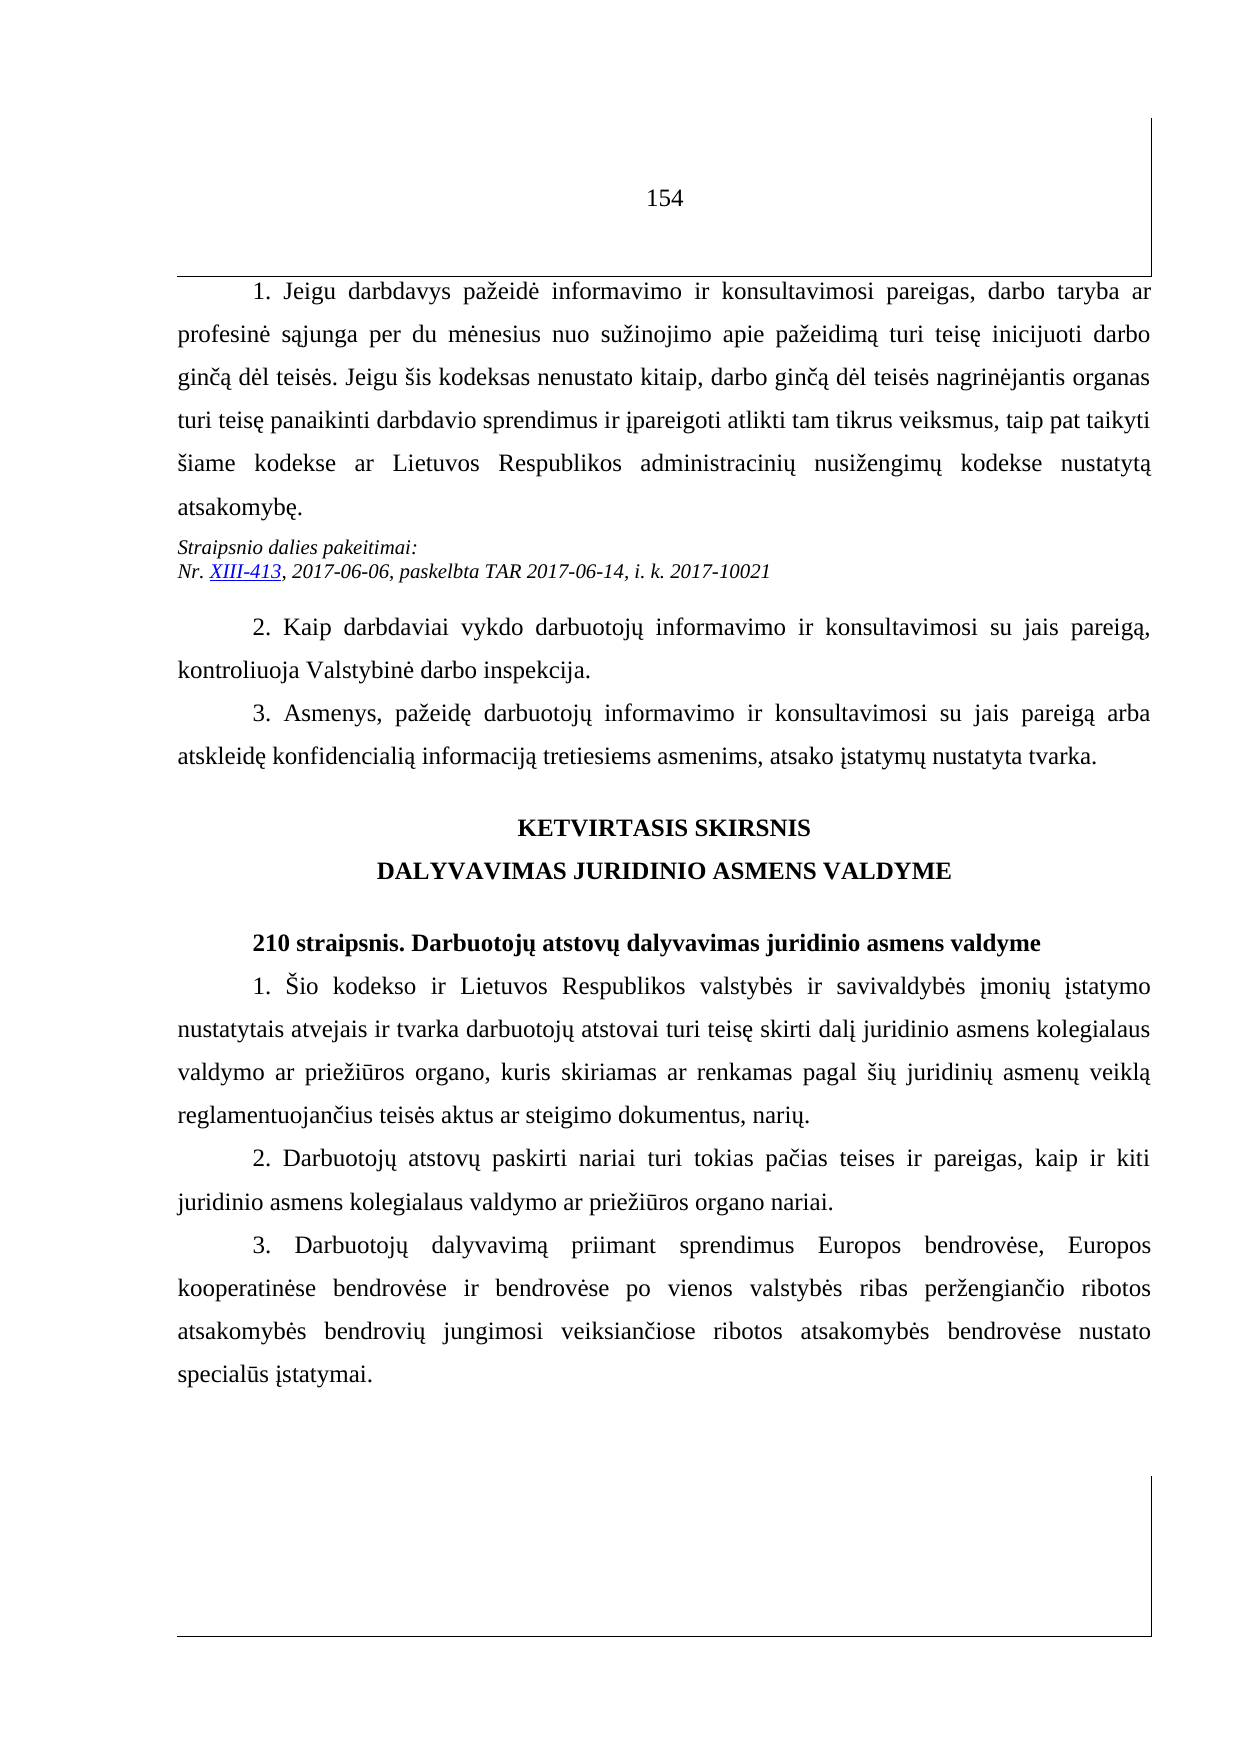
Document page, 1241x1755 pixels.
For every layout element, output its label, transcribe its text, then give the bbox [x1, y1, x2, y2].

text 1. Jeigu darbdavys pažeidė informavimo ir konsultavimosi pareigas, darbo taryba ar profesinė sąjunga per du mėnesius nuo sužinojimo apie pažeidimą turi teisę inicijuoti darbo ginčą dėl teisės. Jeigu šis kodeksas nenustato kitaip, darbo ginčą dėl teisės nagrinėjantis organas turi teisę panaikinti darbdavio sprendimus ir įpareigoti atlikti tam tikrus veiksmus, taip pat taikyti šiame kodekse ar Lietuvos Respublikos administracinių nusižengimų kodekse nustatytą atsakomybę. [177, 276, 1152, 520]
subtitle 210 straipsnis. Darbuotojų atstovų dalyvavimas juridinio asmens valdyme [177, 928, 1152, 957]
text KETVIRTASIS SKIRSNIS [177, 813, 1152, 842]
text 1. Šio kodekso ir Lietuvos Respublikos valstybės ir savivaldybės įmonių įstatymo nustatytais atvejais ir tvarka darbuotojų atstovai turi teisę skirti dalį juridinio asmens kolegialaus valdymo ar priežiūros organo, kuris skiriamas ar renkamas pagal šių juridinių asmenų veiklą reglamentuojančius teisės aktus ar steigimo dokumentus, narių. [177, 971, 1152, 1129]
text Straipsnio dalies pakeitimai: [177, 535, 1152, 559]
text 2. Kaip darbdaviai vykdo darbuotojų informavimo ir konsultavimosi su jais pareigą, kontroliuoja Valstybinė darbo inspekcija. [177, 612, 1152, 683]
text 3. Asmenys, pažeidę darbuotojų informavimo ir konsultavimosi su jais pareigą arba atskleidę konfidencialią informaciją tretiesiems asmenims, atsako įstatymų nustatyta tvarka. [177, 698, 1152, 770]
text DALYVAVIMAS JURIDINIO ASMENS VALDYME [177, 856, 1152, 885]
text 3. Darbuotojų dalyvavimą priimant sprendimus Europos bendrovėse, Europos kooperatinėse bendrovėse ir bendrovėse po vienos valstybės ribas peržengiančio ribotos atsakomybės bendrovių jungimosi veiksiančiose ribotos atsakomybės bendrovėse nustato specialūs įstatymai. [177, 1230, 1152, 1388]
text Nr. XIII-413, 2017-06-06, paskelbta TAR 2017-06-14, i. k. 2017-10021 [177, 559, 1152, 583]
text 2. Darbuotojų atstovų paskirti nariai turi tokias pačias teises ir pareigas, kaip ir kiti juridinio asmens kolegialaus valdymo ar priežiūros organo nariai. [177, 1143, 1152, 1215]
